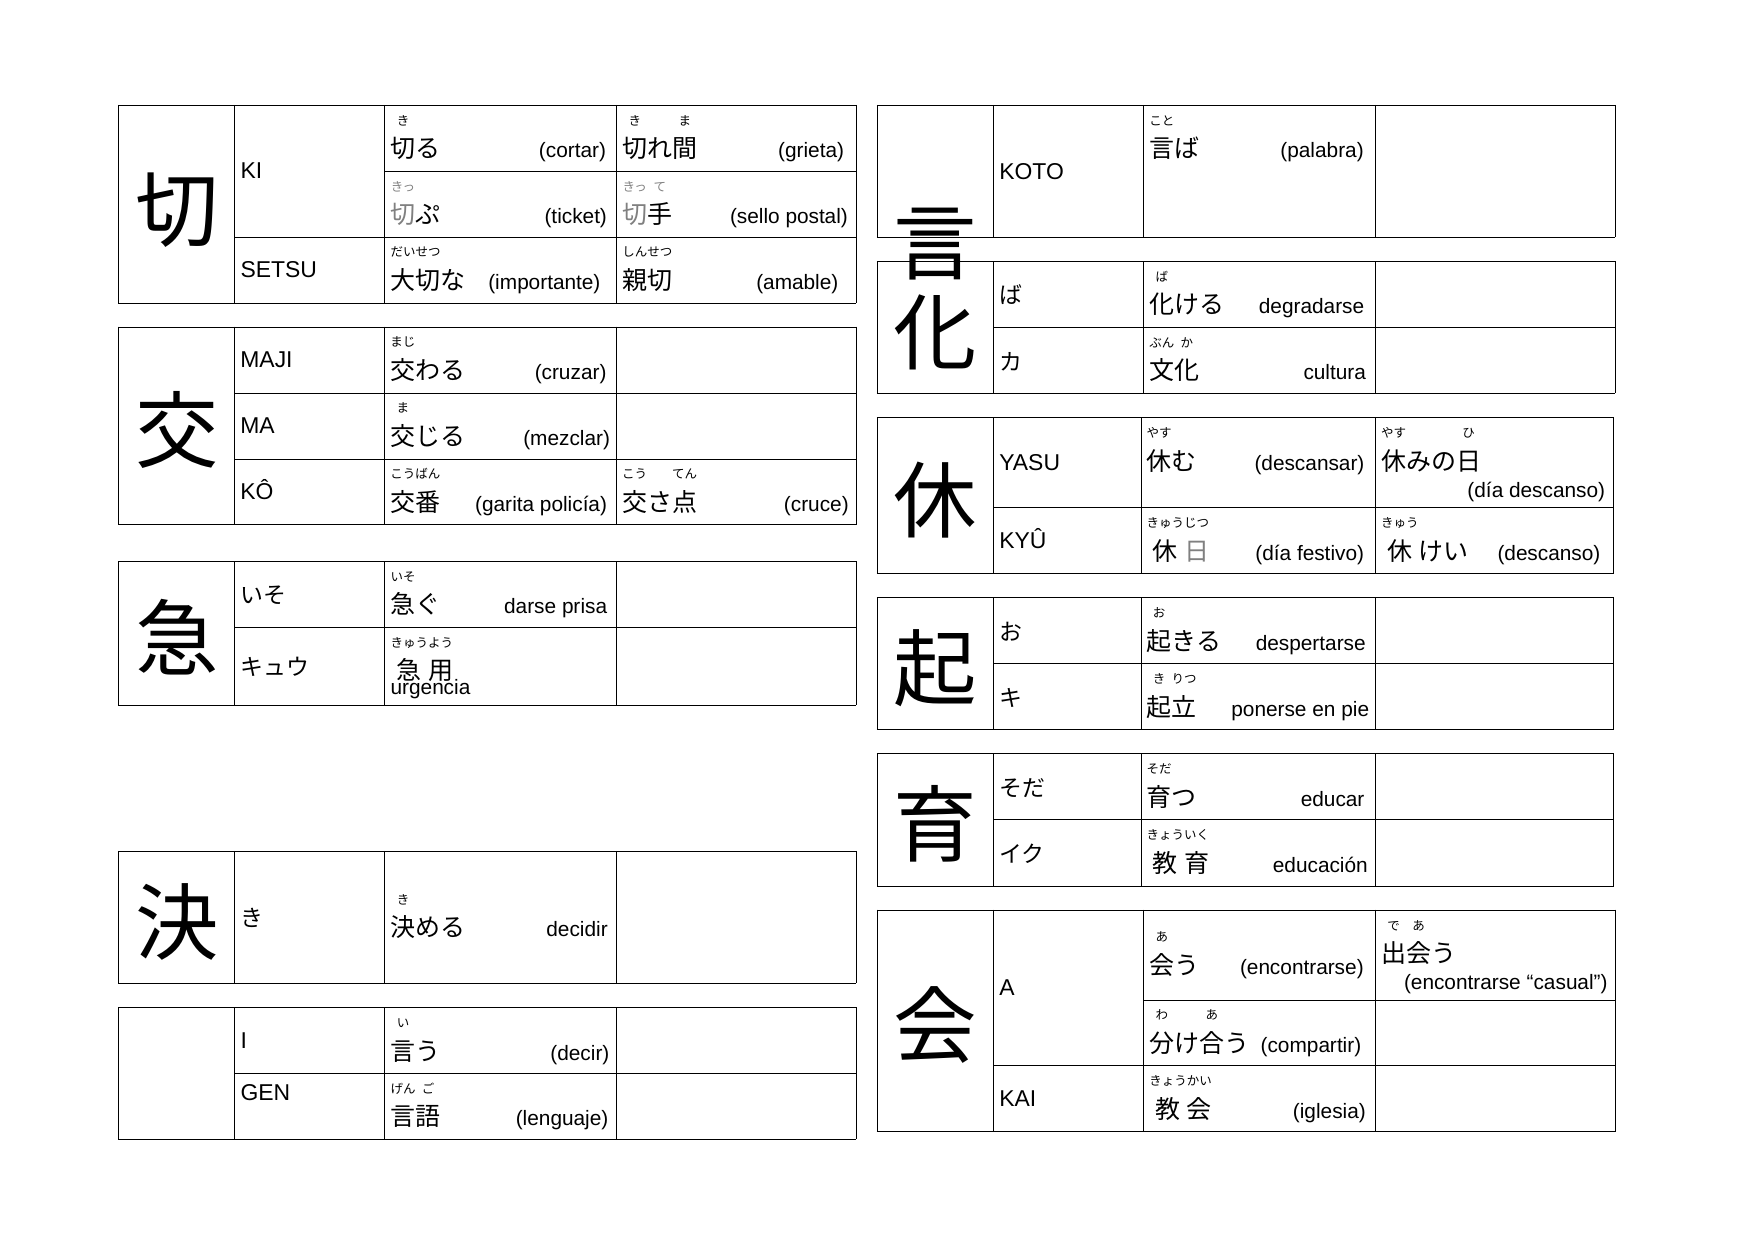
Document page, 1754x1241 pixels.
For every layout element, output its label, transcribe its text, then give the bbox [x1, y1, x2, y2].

table_header お [994, 598, 1141, 663]
table_cell [1376, 820, 1613, 886]
table_header 言いう (decir) [385, 1008, 616, 1073]
table_header 育そだつ educar [1142, 754, 1375, 819]
table_header MAJI [235, 328, 384, 392]
table_header 急いそぐ darse prisa [385, 562, 616, 627]
table_header KI [235, 106, 384, 237]
table_cell 急きゅう用よう urgencia [385, 628, 616, 705]
table_cell GEN [235, 1074, 384, 1139]
table_cell [1376, 664, 1613, 729]
table_cell [617, 394, 856, 458]
table_header 交 [119, 328, 234, 524]
table_cell [617, 628, 856, 705]
table_header そだ [994, 754, 1141, 819]
table_cell SETSU [235, 238, 384, 302]
table_cell 切きっ手て (sello postal) [617, 172, 856, 237]
table_header 会 [878, 911, 993, 1131]
table_header 会あう (encontrarse) [1144, 911, 1375, 999]
table_header YASU [994, 418, 1141, 507]
table_cell キ [994, 664, 1141, 729]
table_header 決きめる decidir [385, 852, 616, 983]
table_header [1376, 262, 1615, 327]
table_cell 交こう番ばん (garita policía) [385, 460, 616, 524]
table_header 出で会あう (encontrarse “casual”) [1376, 911, 1615, 999]
table_header 休やすむ (descansar) [1142, 418, 1375, 507]
table_cell 教きょう会かい (iglesia) [1144, 1066, 1375, 1131]
table_header いそ [235, 562, 384, 627]
table_cell 教きょう育いく educación [1142, 820, 1375, 886]
table_cell [617, 1074, 856, 1139]
table_header [617, 328, 856, 392]
table_header 化ばける degradarse [1144, 262, 1375, 327]
table_cell 交まじる (mezclar) [385, 394, 616, 458]
table_header A [994, 911, 1143, 1065]
table_header [617, 852, 856, 983]
table_header [1376, 598, 1613, 663]
table_cell 起き立りつ ponerse en pie [1142, 664, 1375, 729]
table_header [617, 1008, 856, 1073]
table_cell [1376, 106, 1615, 237]
table_header 起 [878, 598, 993, 729]
table_header 育 [878, 754, 993, 886]
table_header 言 [119, 1008, 234, 1139]
table_header [617, 562, 856, 627]
table_cell キュウ [235, 628, 384, 705]
table_header 休やすみの日ひ (día descanso) [1376, 418, 1613, 507]
table_cell 交こうさ点てん (cruce) [617, 460, 856, 524]
table_header 起おきる despertarse [1142, 598, 1375, 663]
table_header 切 [119, 106, 234, 302]
table_cell 文ぶん化か cultura [1144, 328, 1375, 393]
table_header 化 [878, 262, 993, 393]
table_header 休 [878, 418, 993, 573]
table_cell MA [235, 394, 384, 458]
table_cell 分わけ合あう (compartir) [1144, 1001, 1375, 1065]
table_header 交まじわる (cruzar) [385, 328, 616, 392]
table_header ば [994, 262, 1143, 327]
table_cell [1376, 328, 1615, 393]
table_cell イク [994, 820, 1141, 886]
table_header I [235, 1008, 384, 1073]
table_cell 休きゅうけい (descanso) [1376, 508, 1613, 573]
table_cell KÔ [235, 460, 384, 524]
table_header [1376, 754, 1613, 819]
table_cell KYÛ [994, 508, 1141, 573]
table_cell [1376, 1001, 1615, 1065]
table_cell [1376, 1066, 1615, 1131]
table_cell 切きっぷ (ticket) [385, 172, 616, 237]
table_header き [235, 852, 384, 983]
table_cell KAI [994, 1066, 1143, 1131]
table_header 言 [878, 106, 993, 237]
table_cell 言げん語ご (lenguaje) [385, 1074, 616, 1139]
table_header 急 [119, 562, 234, 705]
table_header 切きれ間ま (grieta) [617, 106, 856, 171]
table_cell KOTO [994, 106, 1143, 237]
table_cell 大だい切せつな (importante) [385, 238, 616, 302]
table_cell 言ことば (palabra) [1144, 106, 1375, 237]
table_cell カ [994, 328, 1143, 393]
table_cell 親しん切せつ (amable) [617, 238, 856, 302]
table_header 決 [119, 852, 234, 983]
table_cell 休きゅう日じつ (día festivo) [1142, 508, 1375, 573]
table_header 切きる (cortar) [385, 106, 616, 171]
